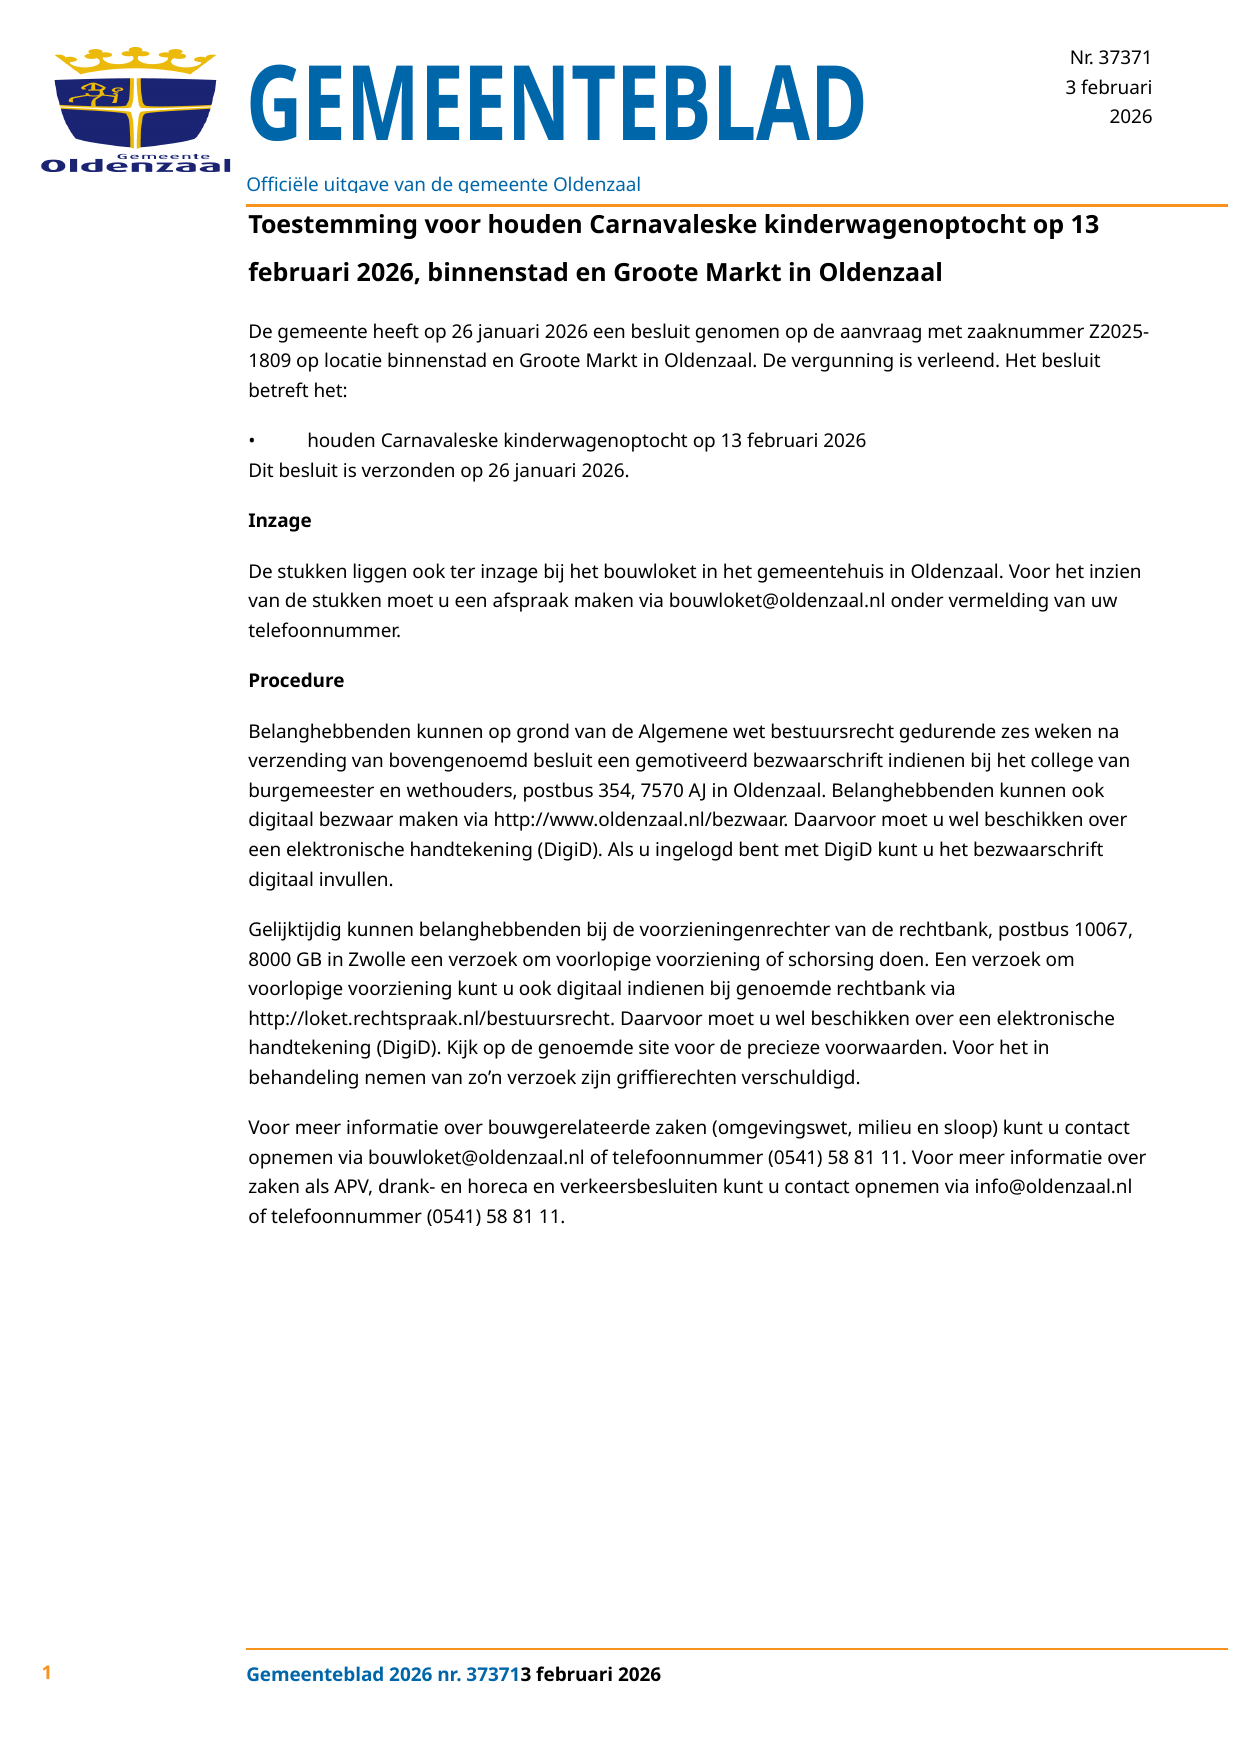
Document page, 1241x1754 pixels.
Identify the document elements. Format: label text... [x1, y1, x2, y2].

text Belanghebbenden kunnen op grond van de Algemene wet bestuursrecht gedurende zes weken na verzending van bovengenoemd besluit een gemotiveerd bezwaarschrift indienen bij het college van burgemeester en wethouders, postbus 354, 7570 AJ in Oldenzaal. Belanghebbenden kunnen ook digitaal bezwaar maken via http://www.oldenzaal.nl/bezwaar. Daarvoor moet u wel beschikken over een elektronische handtekening (DigiD). Als u ingelogd bent met DigiD kunt u het bezwaarschrift digitaal invullen. [248, 718, 1152, 892]
text De stukken liggen ook ter inzage bij het bouwloket in het gemeentehuis in Oldenzaal. Voor het inzien van de stukken moet u een afspraak maken via bouwloket@oldenzaal.nl onder vermelding van uw telefoonnummer. [248, 558, 1152, 643]
text De gemeente heeft op 26 januari 2026 een besluit genomen op de aanvraag met zaaknummer Z2025-1809 op locatie binnenstad en Groote Markt in Oldenzaal. De vergunning is verleend. Het besluit betreft het: [248, 318, 1152, 403]
text Gelijktijdig kunnen belanghebbenden bij de voorzieningenrechter van de rechtbank, postbus 10067, 8000 GB in Zwolle een verzoek om voorlopige voorziening of schorsing doen. Een verzoek om voorlopige voorziening kunt u ook digitaal indienen bij genoemde rechtbank via http://loket.rechtspraak.nl/bestuursrecht. Daarvoor moet u wel beschikken over een elektronische handtekening (DigiD). Kijk op de genoemde site voor de precieze voorwaarden. Voor het in behandeling nemen van zo’n verzoek zijn griffierechten verschuldigd. [248, 916, 1152, 1090]
text Toestemming voor houden Carnavaleske kinderwagenoptocht op 13 februari 2026, binnenstad en Groote Markt in Oldenzaal [248, 207, 1152, 288]
text Dit besluit is verzonden op 26 januari 2026. [248, 457, 1152, 483]
text Inzage [248, 507, 1152, 533]
text Voor meer informatie over bouwgerelateerde zaken (omgevingswet, milieu en sloop) kunt u contact opnemen via bouwloket@oldenzaal.nl of telefoonnummer (0541) 58 81 11. Voor meer informatie over zaken als APV, drank- en horeca en verkeersbesluiten kunt u contact opnemen via info@oldenzaal.nl of telefoonnummer (0541) 58 81 11. [248, 1114, 1152, 1229]
text Procedure [248, 667, 1152, 693]
picture [41, 47, 231, 172]
list houden Carnavaleske kinderwagenoptocht op 13 februari 2026 [248, 427, 1152, 453]
